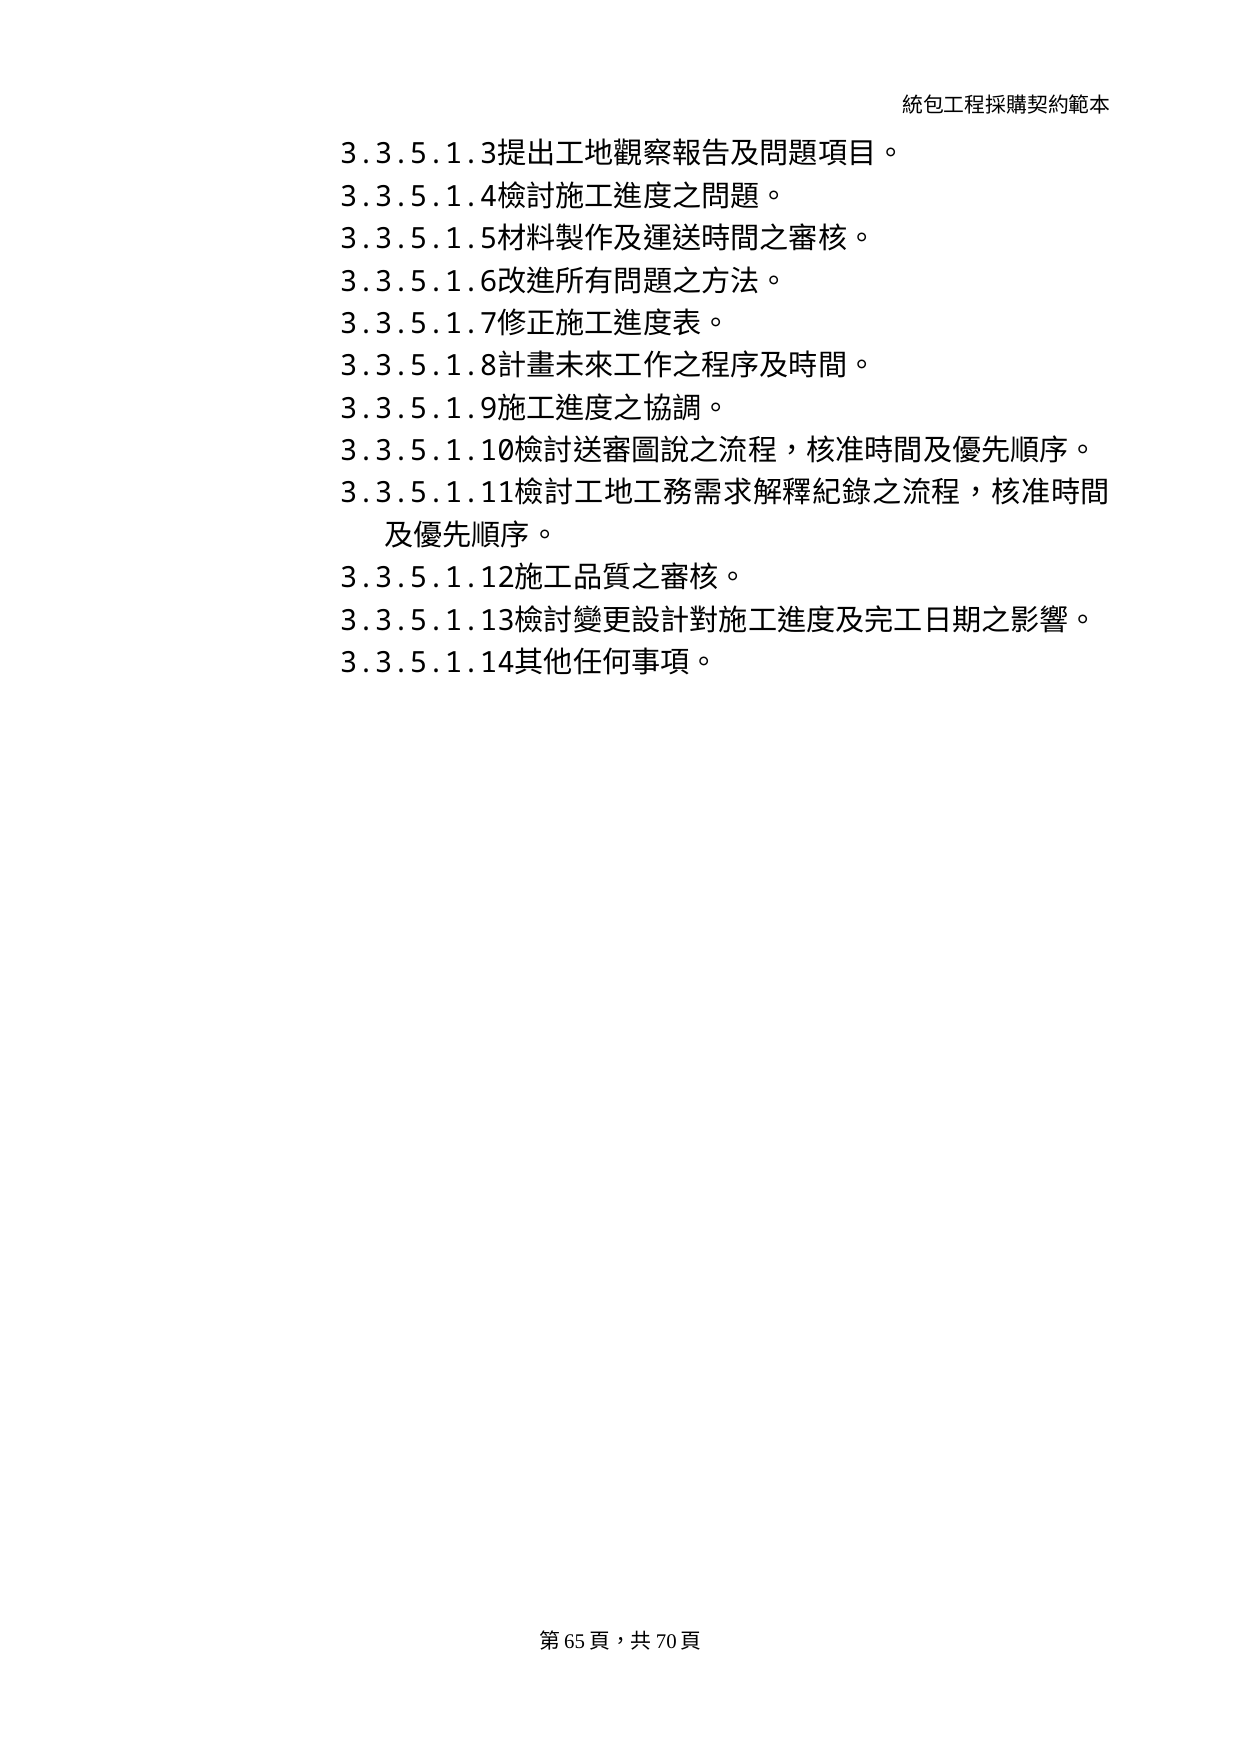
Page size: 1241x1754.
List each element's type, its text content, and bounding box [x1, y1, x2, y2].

list 其他任何事項。 [339, 638, 1110, 681]
list 檢討送審圖說之流程，核准時間及優先順序。 [339, 427, 1110, 469]
list 修正施工進度表。 [339, 299, 1110, 342]
list 計畫未來工作之程序及時間。 [339, 342, 1110, 384]
list 提出工地觀察報告及問題項目。 [339, 130, 1110, 172]
list 施工品質之審核。 [339, 554, 1110, 596]
list 改進所有問題之方法。 [339, 257, 1110, 299]
list 檢討工地工務需求解釋紀錄之流程，核准時間及優先順序。 [339, 469, 1110, 554]
list 施工進度之協調。 [339, 384, 1110, 427]
list 檢討變更設計對施工進度及完工日期之影響。 [339, 596, 1110, 638]
list 檢討施工進度之問題。 [339, 172, 1110, 215]
list 材料製作及運送時間之審核。 [339, 215, 1110, 257]
